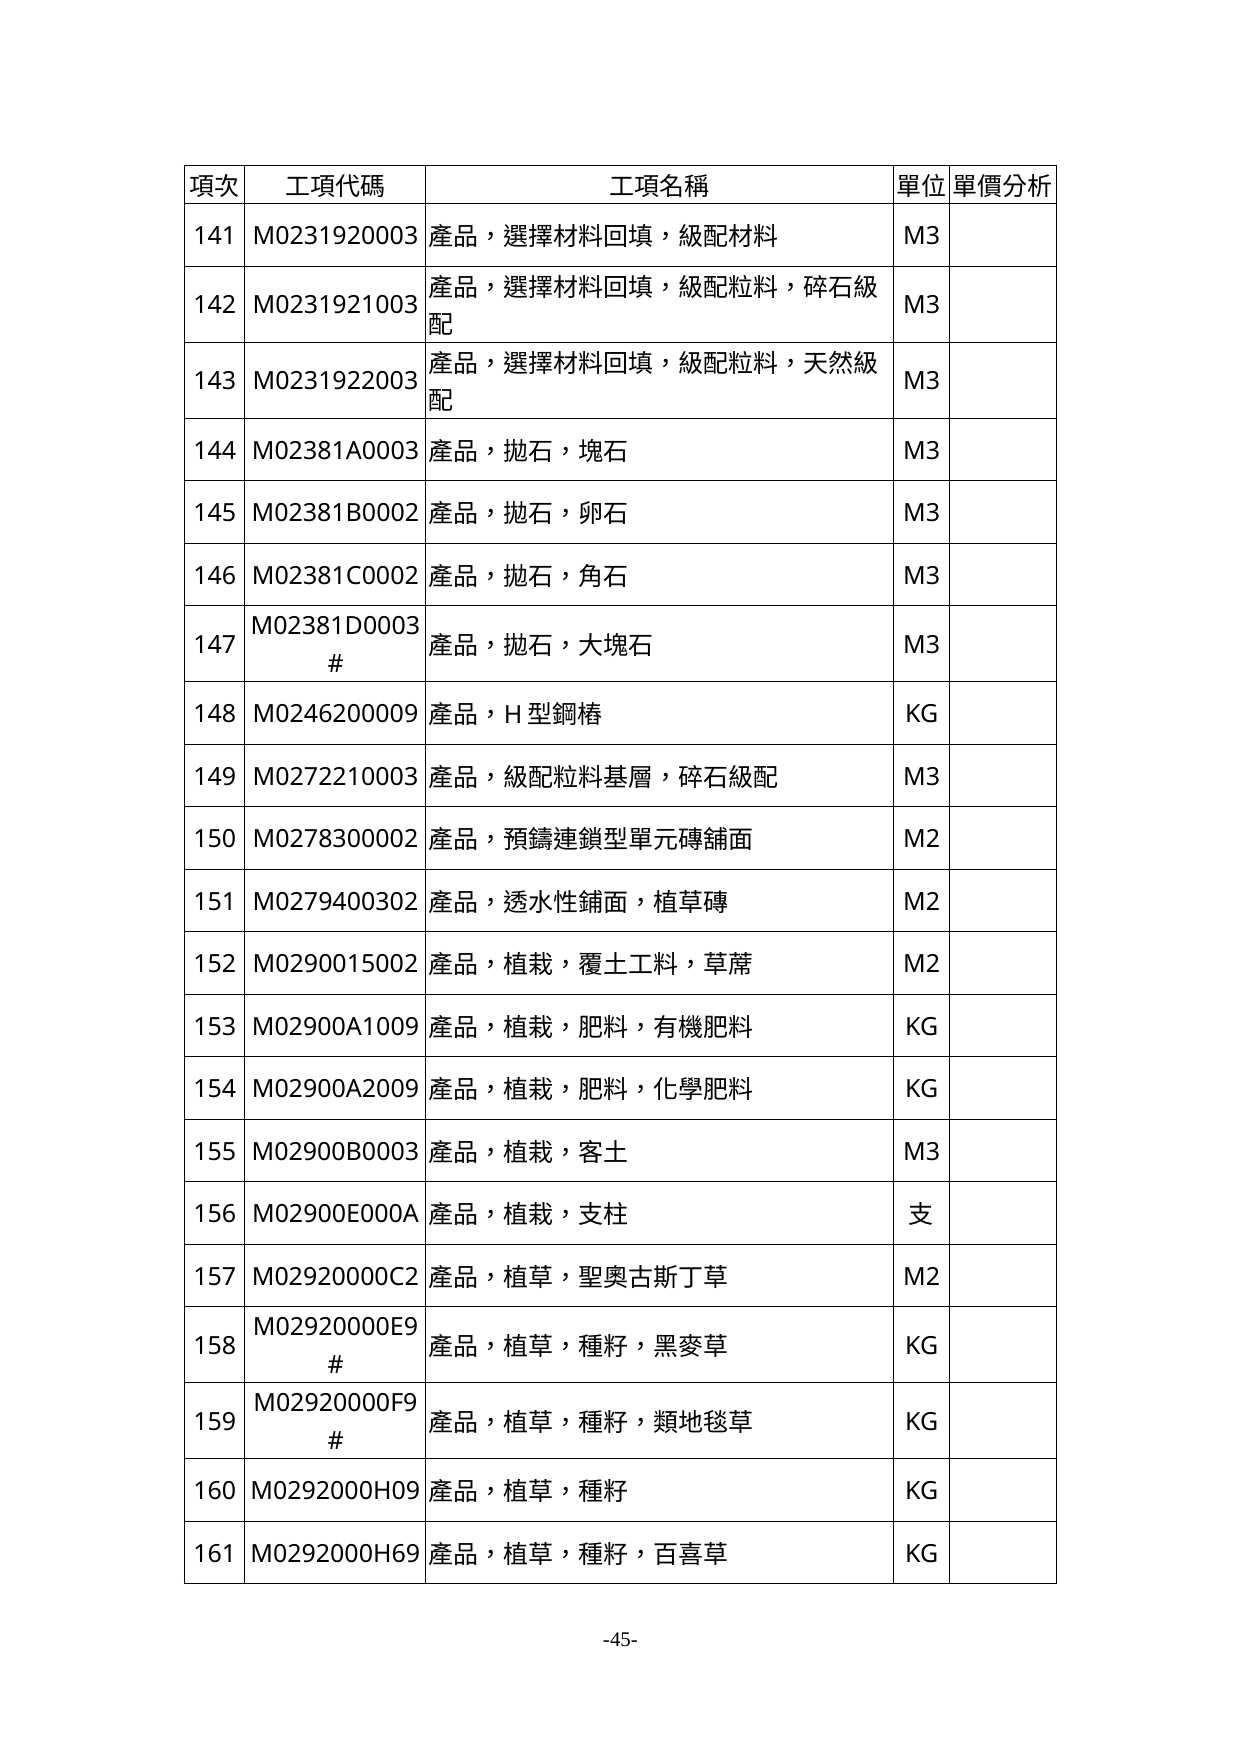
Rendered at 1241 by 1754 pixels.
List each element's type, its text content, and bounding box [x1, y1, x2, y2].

table_cell M02920000E9# [245, 1307, 425, 1382]
table_cell 產品，選擇材料回填，級配粒料，碎石級配 [426, 267, 893, 342]
table_cell M02381B0002 [245, 481, 425, 543]
table_cell M02381D0003# [245, 606, 425, 681]
table_header 項次 [185, 166, 244, 203]
table_cell [950, 807, 1056, 869]
table_header 單位 [894, 166, 949, 203]
table_cell 144 [185, 419, 244, 480]
table_cell [950, 343, 1056, 418]
table_cell M0290015002 [245, 932, 425, 994]
table_cell 155 [185, 1120, 244, 1181]
table_cell 145 [185, 481, 244, 543]
table_cell [950, 481, 1056, 543]
table_cell 產品，植栽，支柱 [426, 1182, 893, 1244]
table_cell 161 [185, 1522, 244, 1583]
table_cell M02900B0003 [245, 1120, 425, 1181]
table_cell [950, 995, 1056, 1056]
table_cell 產品，植栽，肥料，化學肥料 [426, 1057, 893, 1119]
table_cell 160 [185, 1459, 244, 1521]
table_cell 142 [185, 267, 244, 342]
table_cell M3 [894, 343, 949, 418]
table_cell 147 [185, 606, 244, 681]
table_cell [950, 267, 1056, 342]
table_cell 產品，級配粒料基層，碎石級配 [426, 745, 893, 806]
table_cell M3 [894, 481, 949, 543]
table_cell KG [894, 1307, 949, 1382]
table_cell 157 [185, 1245, 244, 1306]
table_cell 產品，拋石，塊石 [426, 419, 893, 480]
table_header 工項名稱 [426, 166, 893, 203]
table_cell [950, 204, 1056, 266]
table_cell M0292000H09 [245, 1459, 425, 1521]
table_cell M2 [894, 932, 949, 994]
table_cell [950, 419, 1056, 480]
table_cell M2 [894, 807, 949, 869]
table_cell M0279400302 [245, 870, 425, 931]
table_cell 141 [185, 204, 244, 266]
table_cell 151 [185, 870, 244, 931]
table_cell M02900E000A [245, 1182, 425, 1244]
table_cell KG [894, 1057, 949, 1119]
table_cell M3 [894, 1120, 949, 1181]
table_cell 產品，預鑄連鎖型單元磚舖面 [426, 807, 893, 869]
table_cell 143 [185, 343, 244, 418]
table_cell [950, 544, 1056, 605]
table_cell M2 [894, 1245, 949, 1306]
table_cell M02381A0003 [245, 419, 425, 480]
table_cell 產品，選擇材料回填，級配材料 [426, 204, 893, 266]
table_cell M3 [894, 745, 949, 806]
table_cell [950, 1307, 1056, 1382]
table_cell 產品，選擇材料回填，級配粒料，天然級配 [426, 343, 893, 418]
table_cell [950, 1182, 1056, 1244]
table_cell M2 [894, 870, 949, 931]
table_cell 146 [185, 544, 244, 605]
table_cell [950, 1459, 1056, 1521]
table_cell [950, 606, 1056, 681]
table_header 單價分析 [950, 166, 1056, 203]
table_cell 159 [185, 1383, 244, 1458]
table_cell M0231921003 [245, 267, 425, 342]
table_cell 產品，拋石，角石 [426, 544, 893, 605]
table_cell 產品，植栽，客土 [426, 1120, 893, 1181]
table_cell 產品，植栽，覆土工料，草蓆 [426, 932, 893, 994]
table_cell M3 [894, 419, 949, 480]
table_cell [950, 1383, 1056, 1458]
table_cell M0231922003 [245, 343, 425, 418]
table_cell 產品，植草，種籽，黑麥草 [426, 1307, 893, 1382]
table_cell 153 [185, 995, 244, 1056]
table_cell M0292000H69 [245, 1522, 425, 1583]
table_cell 產品，植栽，肥料，有機肥料 [426, 995, 893, 1056]
table_cell M3 [894, 204, 949, 266]
table_cell M0246200009 [245, 682, 425, 744]
table_cell KG [894, 995, 949, 1056]
table_cell KG [894, 1522, 949, 1583]
table_cell [950, 932, 1056, 994]
table_cell M02900A2009 [245, 1057, 425, 1119]
table_cell 支 [894, 1182, 949, 1244]
table_cell [950, 745, 1056, 806]
table_cell 158 [185, 1307, 244, 1382]
table_cell 產品，H型鋼樁 [426, 682, 893, 744]
table_cell [950, 870, 1056, 931]
table_cell [950, 1120, 1056, 1181]
table_cell M02920000C2 [245, 1245, 425, 1306]
table_cell KG [894, 1383, 949, 1458]
table_cell 150 [185, 807, 244, 869]
table_cell 產品，拋石，卵石 [426, 481, 893, 543]
table_cell 149 [185, 745, 244, 806]
table_cell [950, 1522, 1056, 1583]
table_cell M02900A1009 [245, 995, 425, 1056]
table_cell 156 [185, 1182, 244, 1244]
table_cell 產品，植草，種籽 [426, 1459, 893, 1521]
table_cell KG [894, 682, 949, 744]
table_cell M02920000F9# [245, 1383, 425, 1458]
table_cell 154 [185, 1057, 244, 1119]
table_cell 產品，植草，種籽，百喜草 [426, 1522, 893, 1583]
table_cell 152 [185, 932, 244, 994]
table_cell KG [894, 1459, 949, 1521]
table_cell M02381C0002 [245, 544, 425, 605]
table_header 工項代碼 [245, 166, 425, 203]
table_cell [950, 1245, 1056, 1306]
table_cell M3 [894, 544, 949, 605]
table_cell M0278300002 [245, 807, 425, 869]
table_cell 產品，拋石，大塊石 [426, 606, 893, 681]
table_cell 產品，植草，聖奧古斯丁草 [426, 1245, 893, 1306]
table_cell 產品，透水性鋪面，植草磚 [426, 870, 893, 931]
table_cell M0272210003 [245, 745, 425, 806]
table_cell M3 [894, 606, 949, 681]
table_cell 148 [185, 682, 244, 744]
table_cell M3 [894, 267, 949, 342]
table_cell M0231920003 [245, 204, 425, 266]
table_cell [950, 682, 1056, 744]
table_cell 產品，植草，種籽，類地毯草 [426, 1383, 893, 1458]
table_cell [950, 1057, 1056, 1119]
